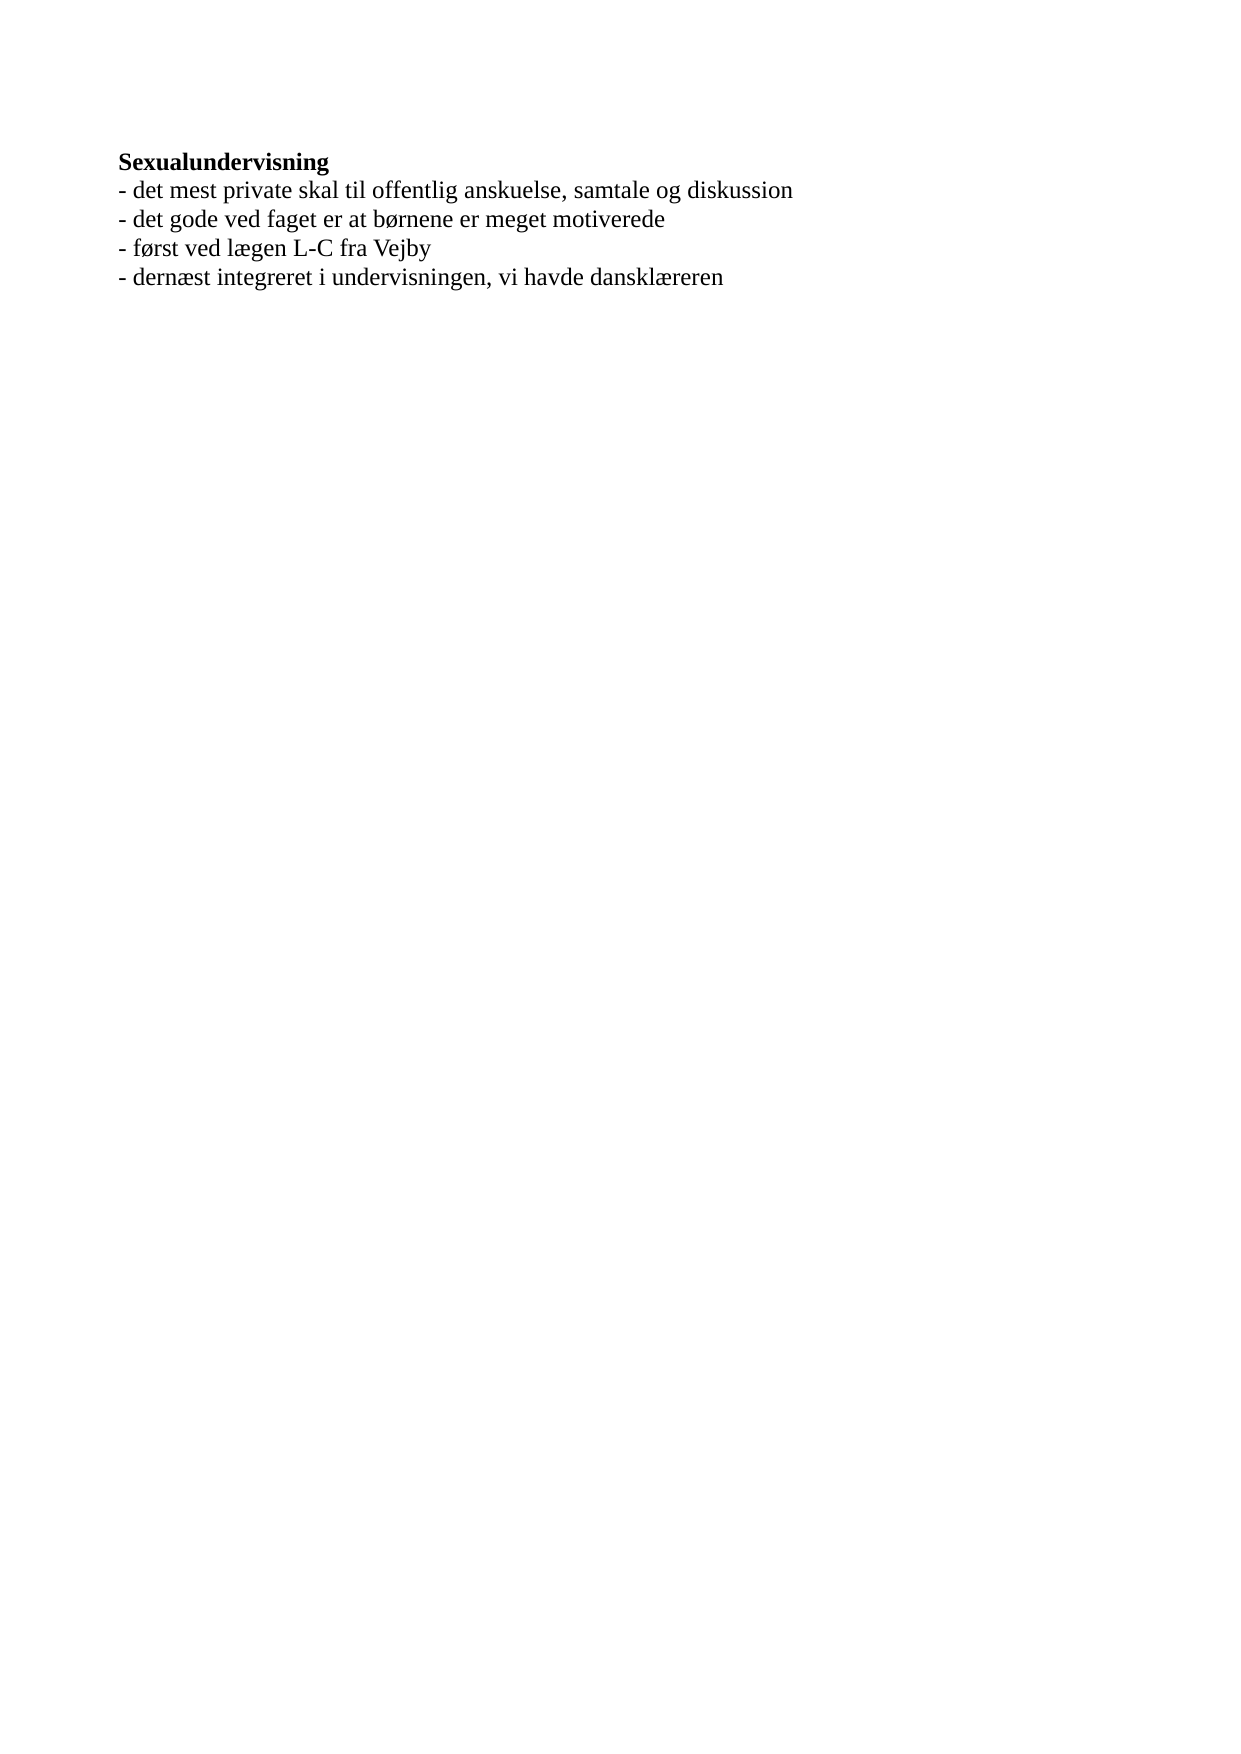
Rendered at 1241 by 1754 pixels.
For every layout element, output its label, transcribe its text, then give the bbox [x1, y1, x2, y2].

text - først ved lægen L-C fra Vejby [118, 233, 1122, 262]
text - det mest private skal til offentlig anskuelse, samtale og diskussion [118, 176, 1122, 204]
text - det gode ved faget er at børnene er meget motiverede [118, 204, 1122, 233]
text Sexualundervisning [118, 147, 1122, 176]
text - dernæst integreret i undervisningen, vi havde dansklæreren [118, 262, 1122, 291]
